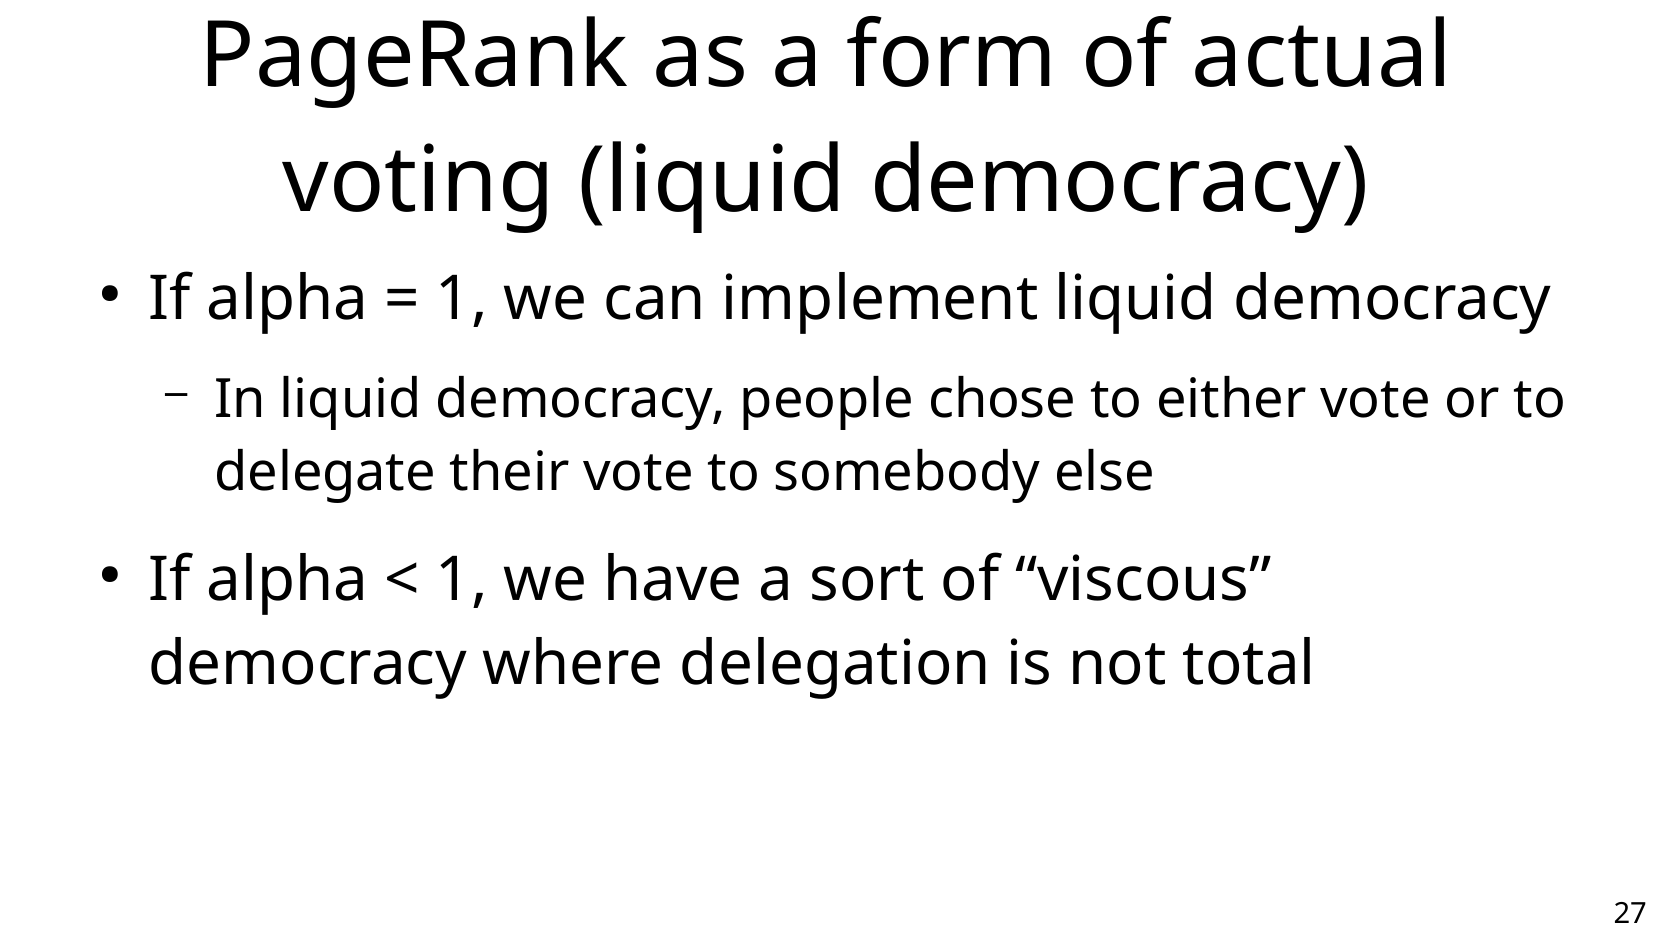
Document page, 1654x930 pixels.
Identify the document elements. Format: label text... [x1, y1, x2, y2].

title PageRank as a form of actual voting (liquid democracy) [82, 1, 1571, 225]
list If alpha = 1, we can implement liquid democracy In liquid democracy, people chose to either vote or to delegate their vote to somebody else If alpha < 1, we have a sort of “viscous” democracy where delegation is not total [82, 252, 1571, 793]
